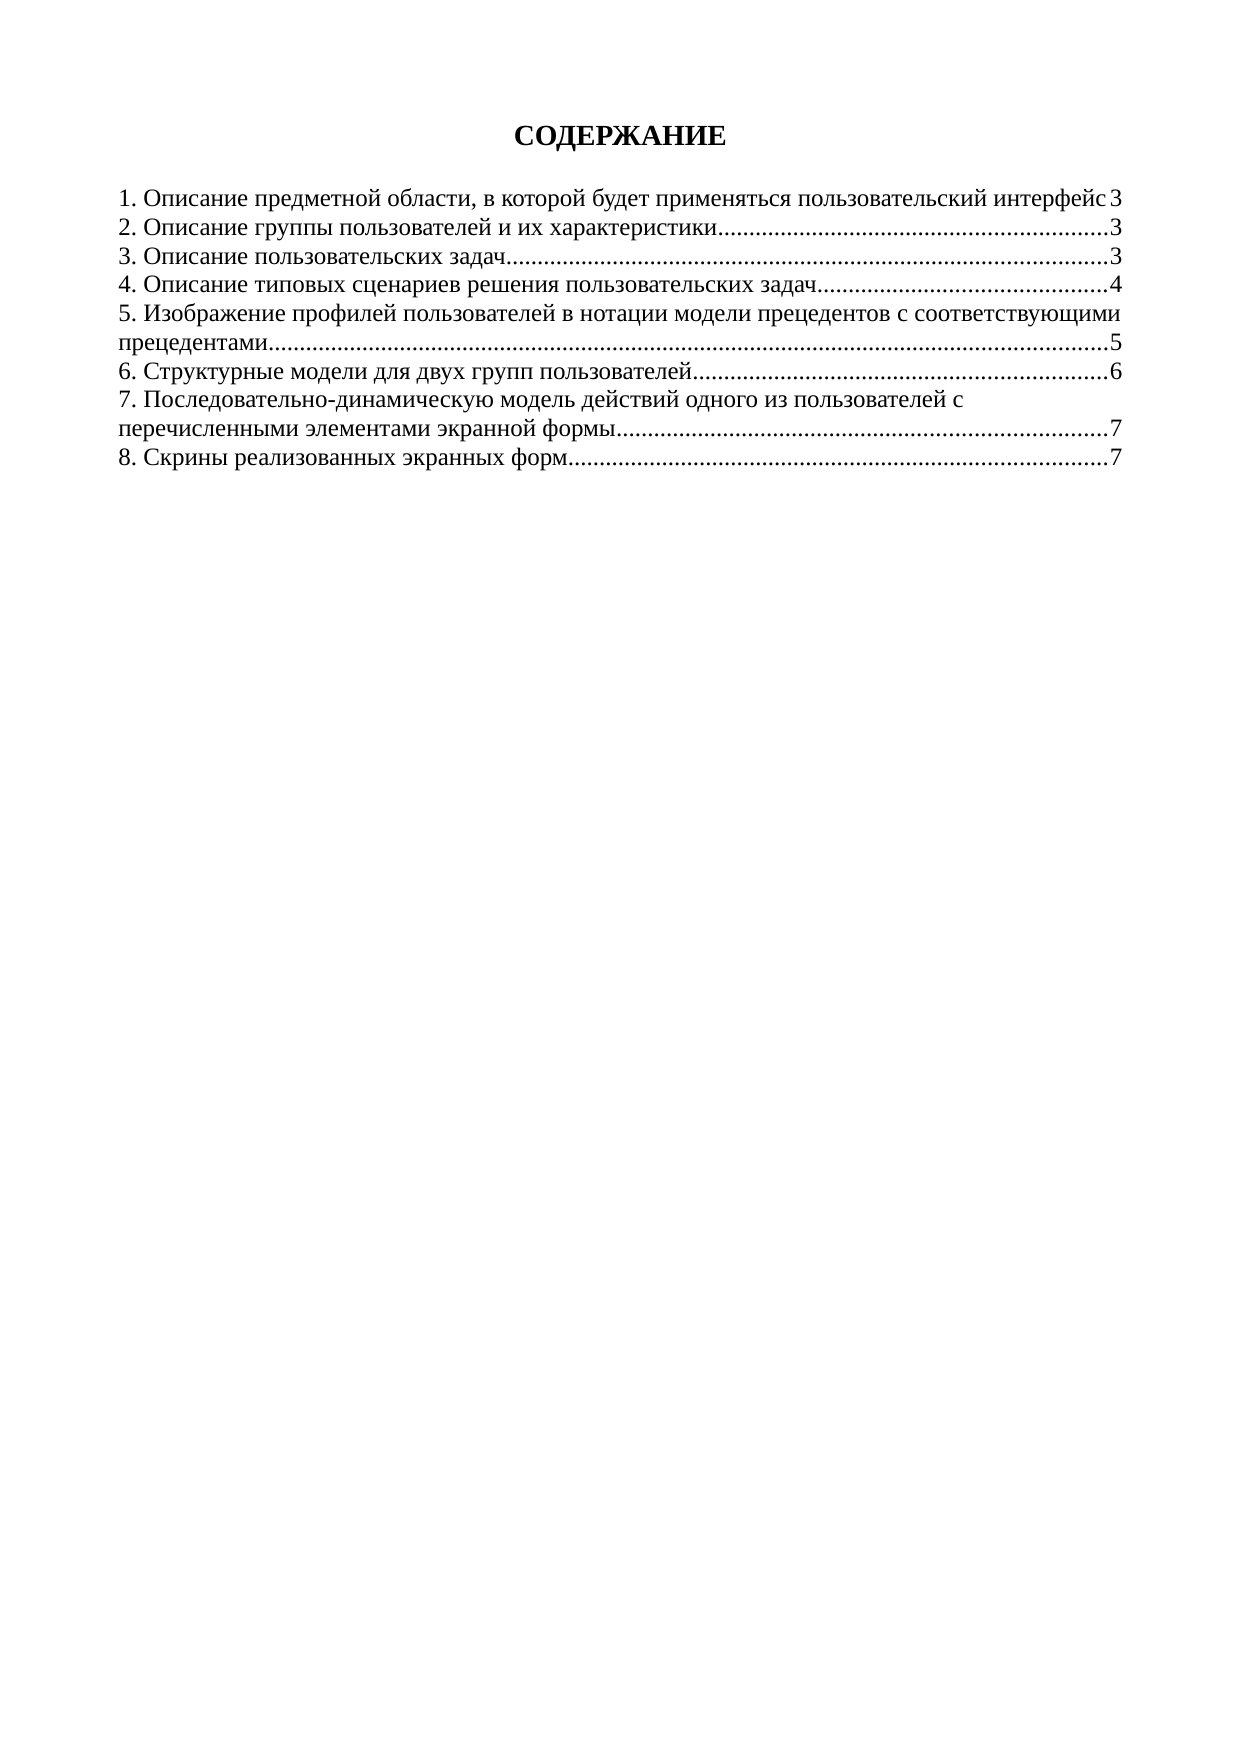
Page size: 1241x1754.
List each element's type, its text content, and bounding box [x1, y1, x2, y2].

text 5. Изображение профилей пользователей в нотации модели прецедентов с соответствующими прецедентами 5 [118, 298, 1122, 356]
text 8. Скрины реализованных экранных форм 7 [118, 442, 1122, 471]
text 7. Последовательно-динамическую модель действий одного из пользователей с перечисленными элементами экранной формы 7 [118, 384, 1122, 442]
text 4. Описание типовых сценариев решения пользовательских задач 4 [118, 269, 1122, 298]
text 6. Структурные модели для двух групп пользователей 6 [118, 356, 1122, 384]
text 1. Описание предметной области, в которой будет применяться пользовательский интерфейс 3 [118, 183, 1122, 212]
text 2. Описание группы пользователей и их характеристики 3 [118, 212, 1122, 241]
text 3. Описание пользовательских задач 3 [118, 241, 1122, 269]
text СОДЕРЖАНИЕ [118, 118, 1122, 152]
